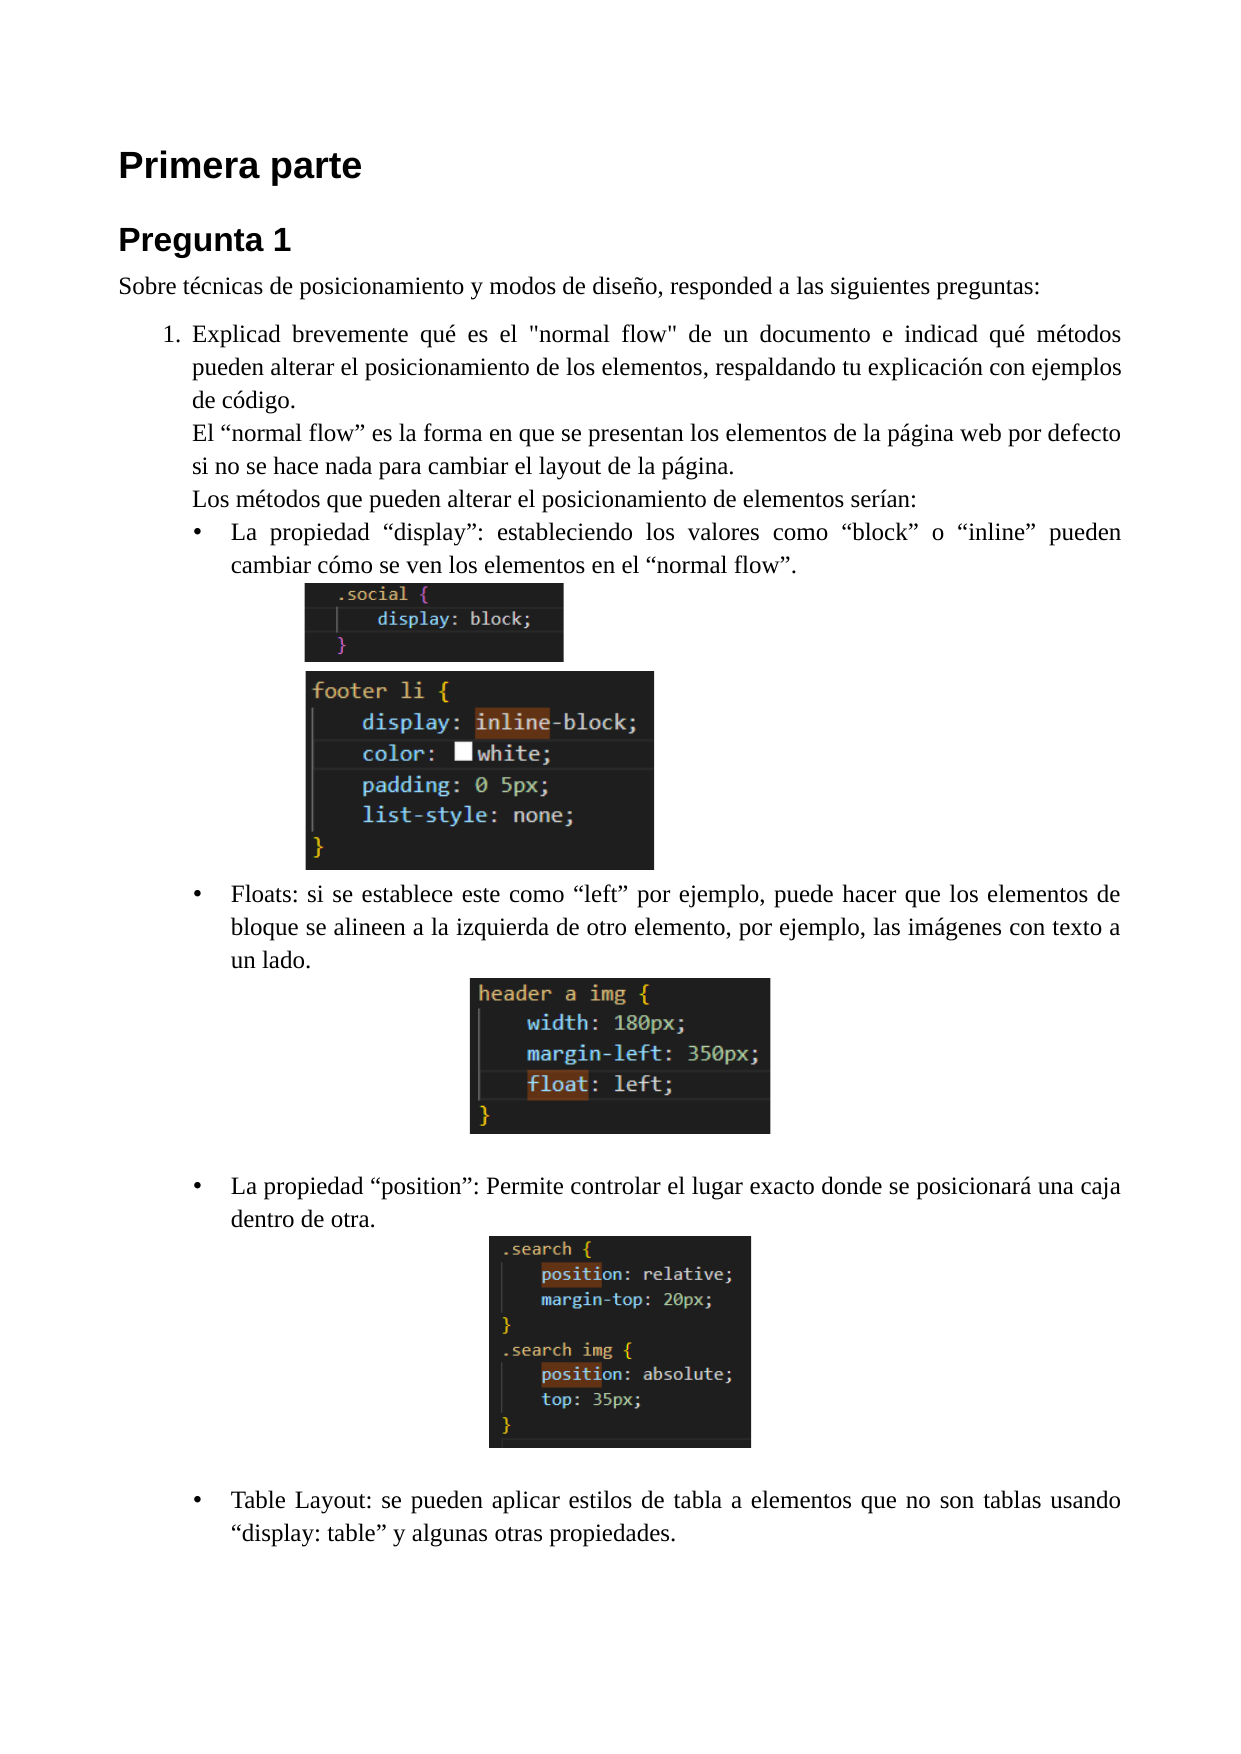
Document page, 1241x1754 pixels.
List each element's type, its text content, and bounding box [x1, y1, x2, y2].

list La propiedad “position”: Permite controlar el lugar exacto donde se posicionará una caja dentro de otra. [193, 1171, 1122, 1233]
picture [305, 671, 655, 870]
subtitle Primera parte [118, 143, 1122, 187]
list Explicad brevemente qué es el "normal flow" de un documento e indicad qué métodos pueden alterar el posicionamiento de los elementos, respaldando tu explicación con ejemplos de código. [162, 319, 1122, 414]
list La propiedad “display”: estableciendo los valores como “block” o “inline” pueden cambiar cómo se ven los elementos en el “normal flow”. [193, 517, 1122, 579]
list Table Layout: se pueden aplicar estilos de tabla a elementos que no son tablas usando “display: table” y algunas otras propiedades. [193, 1485, 1122, 1547]
subtitle Pregunta 1 [118, 220, 1122, 259]
list Floats: si se establece este como “left” por ejemplo, puede hacer que los elementos de bloque se alineen a la izquierda de otro elemento, por ejemplo, las imágenes con texto a un lado. [193, 879, 1122, 974]
picture [304, 583, 564, 662]
picture [489, 1236, 752, 1448]
list Los métodos que pueden alterar el posicionamiento de elementos serían: [162, 484, 1122, 513]
list El “normal flow” es la forma en que se presentan los elementos de la página web por defecto si no se hace nada para cambiar el layout de la página. [162, 418, 1122, 480]
picture [469, 978, 771, 1134]
text Sobre técnicas de posicionamiento y modos de diseño, responded a las siguientes preguntas: [118, 271, 1122, 300]
